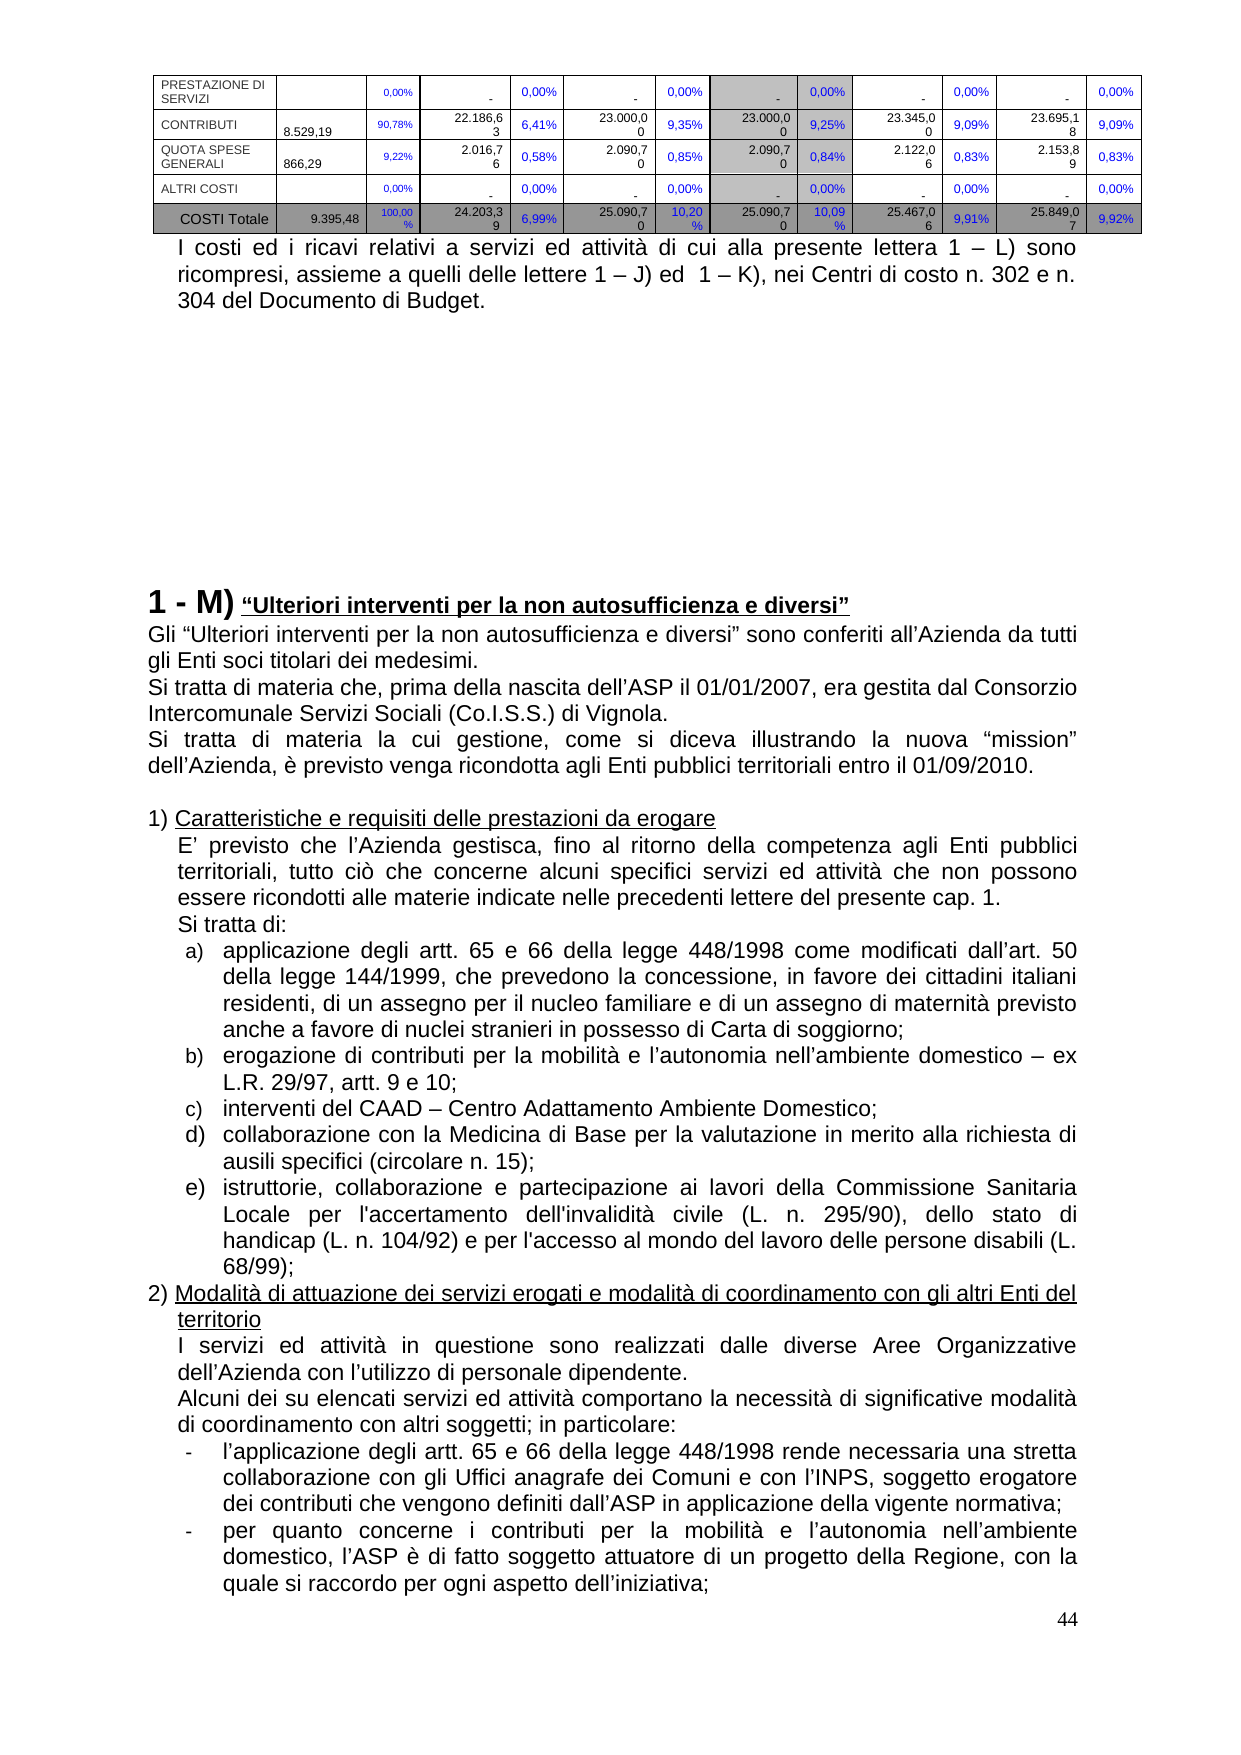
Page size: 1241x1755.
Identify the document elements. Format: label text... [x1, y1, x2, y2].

table_cell 25.090,70 [564, 204, 655, 233]
table_cell 9,22% [367, 140, 419, 173]
table_cell 9.395,48 [277, 204, 366, 233]
text E’ previsto che l’Azienda gestisca, fino al ritorno della competenza agli Enti pubblici territoriali, tutto ciò che concerne alcuni specifici servizi ed attività che non possono essere ricondotti alle materie indicate nelle precedenti lettere del presente cap. 1. [177, 832, 1078, 911]
table_cell QUOTA SPESE GENERALI [154, 140, 276, 173]
text 2) Modalità di attuazione dei servizi erogati e modalità di coordinamento con gli altri Enti del territorio [148, 1279, 1078, 1332]
table_cell 866,29 [277, 140, 366, 173]
table_cell 90,78% [367, 110, 419, 139]
table_cell - [997, 175, 1086, 203]
text Si tratta di materia che, prima della nascita dell’ASP il 01/01/2007, era gestita dal Consorzio Intercomunale Servizi Sociali (Co.I.S.S.) di Vignola. [148, 673, 1078, 726]
table_cell 0,58% [511, 140, 563, 173]
table_cell 23.000,00 [564, 110, 655, 139]
table_cell 0,84% [798, 140, 852, 173]
list per quanto concerne i contributi per la mobilità e l’autonomia nell’ambiente domestico, l’ASP è di fatto soggetto attuatore di un progetto della Regione, con la quale si raccordo per ogni aspetto dell’iniziativa; [185, 1517, 1078, 1596]
text Si tratta di materia la cui gestione, come si diceva illustrando la nuova “mission” dell’Azienda, è previsto venga ricondotta agli Enti pubblici territoriali entro il 01/09/2010. [148, 726, 1078, 779]
table_cell 6,99% [511, 204, 563, 233]
table_cell [277, 175, 366, 203]
list interventi del CAAD – Centro Adattamento Ambiente Domestico; [185, 1095, 1078, 1121]
table_cell 0,00% [656, 76, 709, 109]
table_cell 0,00% [1087, 76, 1141, 109]
table_cell 0,85% [656, 140, 709, 173]
list erogazione di contributi per la mobilità e l’autonomia nell’ambiente domestico – ex L.R. 29/97, artt. 9 e 10; [185, 1042, 1078, 1095]
table_cell 25.090,70 [711, 204, 797, 233]
table_cell 23.695,18 [997, 110, 1086, 139]
table_cell 0,00% [798, 175, 852, 203]
table_cell - [421, 76, 510, 109]
text I costi ed i ricavi relativi a servizi ed attività di cui alla presente lettera 1 – L) sono ricompresi, assieme a quelli delle lettere 1 – J) ed 1 – K), nei Centri di costo n. 302 e n. 304 del Documento di Budget. [177, 234, 1078, 313]
table_cell 23.000,00 [711, 110, 797, 139]
table_cell 2.016,76 [421, 140, 510, 173]
table_cell - [997, 76, 1086, 109]
table_cell 0,00% [943, 76, 996, 109]
table_cell ALTRI COSTI [154, 175, 276, 203]
table_cell 9,92% [1087, 204, 1141, 233]
table_cell 6,41% [511, 110, 563, 139]
text Gli “Ulteriori interventi per la non autosufficienza e diversi” sono conferiti all’Azienda da tutti gli Enti soci titolari dei medesimi. [148, 621, 1078, 673]
table_cell - [853, 76, 942, 109]
table_cell - [711, 175, 797, 203]
table_cell - [564, 175, 655, 203]
table_cell 9,25% [798, 110, 852, 139]
table_cell 10,09% [798, 204, 852, 233]
table_cell 0,83% [943, 140, 996, 173]
table_cell COSTI Totale [154, 204, 276, 233]
table_cell - [564, 76, 655, 109]
table_cell 0,00% [1087, 175, 1141, 203]
text Alcuni dei su elencati servizi ed attività comportano la necessità di significative modalità di coordinamento con altri soggetti; in particolare: [177, 1385, 1078, 1438]
table_cell 0,00% [511, 175, 563, 203]
table_cell PRESTAZIONE DI SERVIZI [154, 76, 276, 109]
table_cell [277, 76, 366, 109]
list applicazione degli artt. 65 e 66 della legge 448/1998 come modificati dall’art. 50 della legge 144/1999, che prevedono la concessione, in favore dei cittadini italiani residenti, di un assegno per il nucleo familiare e di un assegno di maternità previsto anche a favore di nuclei stranieri in possesso di Carta di soggiorno; [185, 937, 1078, 1042]
table_cell - [711, 76, 797, 109]
table_cell 22.186,63 [421, 110, 510, 139]
table_cell 9,09% [1087, 110, 1141, 139]
table_cell 2.122,06 [853, 140, 942, 173]
text 1 - M) “Ulteriori interventi per la non autosufficienza e diversi” [148, 582, 1078, 621]
table_cell 24.203,39 [421, 204, 510, 233]
table_cell 25.849,07 [997, 204, 1086, 233]
table_cell - [853, 175, 942, 203]
table_cell 2.153,89 [997, 140, 1086, 173]
text Si tratta di: [177, 911, 1078, 937]
table_cell 0,00% [656, 175, 709, 203]
table_cell 0,00% [943, 175, 996, 203]
table_cell 2.090,70 [564, 140, 655, 173]
list collaborazione con la Medicina di Base per la valutazione in merito alla richiesta di ausili specifici (circolare n. 15); [185, 1121, 1078, 1174]
table_cell 9,91% [943, 204, 996, 233]
table_cell 9,35% [656, 110, 709, 139]
table_cell 9,09% [943, 110, 996, 139]
table_cell 0,00% [511, 76, 563, 109]
list istruttorie, collaborazione e partecipazione ai lavori della Commissione Sanitaria Locale per l'accertamento dell'invalidità civile (L. n. 295/90), dello stato di handicap (L. n. 104/92) e per l'accesso al mondo del lavoro delle persone disabili (L. 68/99); [185, 1174, 1078, 1279]
table_cell 2.090,70 [711, 140, 797, 173]
table_cell 10,20% [656, 204, 709, 233]
table_cell 0,83% [1087, 140, 1141, 173]
text 1) Caratteristiche e requisiti delle prestazioni da erogare [148, 805, 1078, 832]
table_cell - [421, 175, 510, 203]
table_cell 100,00% [367, 204, 419, 233]
table_cell 25.467,06 [853, 204, 942, 233]
table_cell 0,00% [798, 76, 852, 109]
table_cell 0,00% [367, 76, 419, 109]
table_cell CONTRIBUTI [154, 110, 276, 139]
table_cell 23.345,00 [853, 110, 942, 139]
table_cell 0,00% [367, 175, 419, 203]
table_cell 8.529,19 [277, 110, 366, 139]
text I servizi ed attività in questione sono realizzati dalle diverse Aree Organizzative dell’Azienda con l’utilizzo di personale dipendente. [177, 1332, 1078, 1385]
list l’applicazione degli artt. 65 e 66 della legge 448/1998 rende necessaria una stretta collaborazione con gli Uffici anagrafe dei Comuni e con l’INPS, soggetto erogatore dei contributi che vengono definiti dall’ASP in applicazione della vigente normativa; [185, 1438, 1078, 1517]
